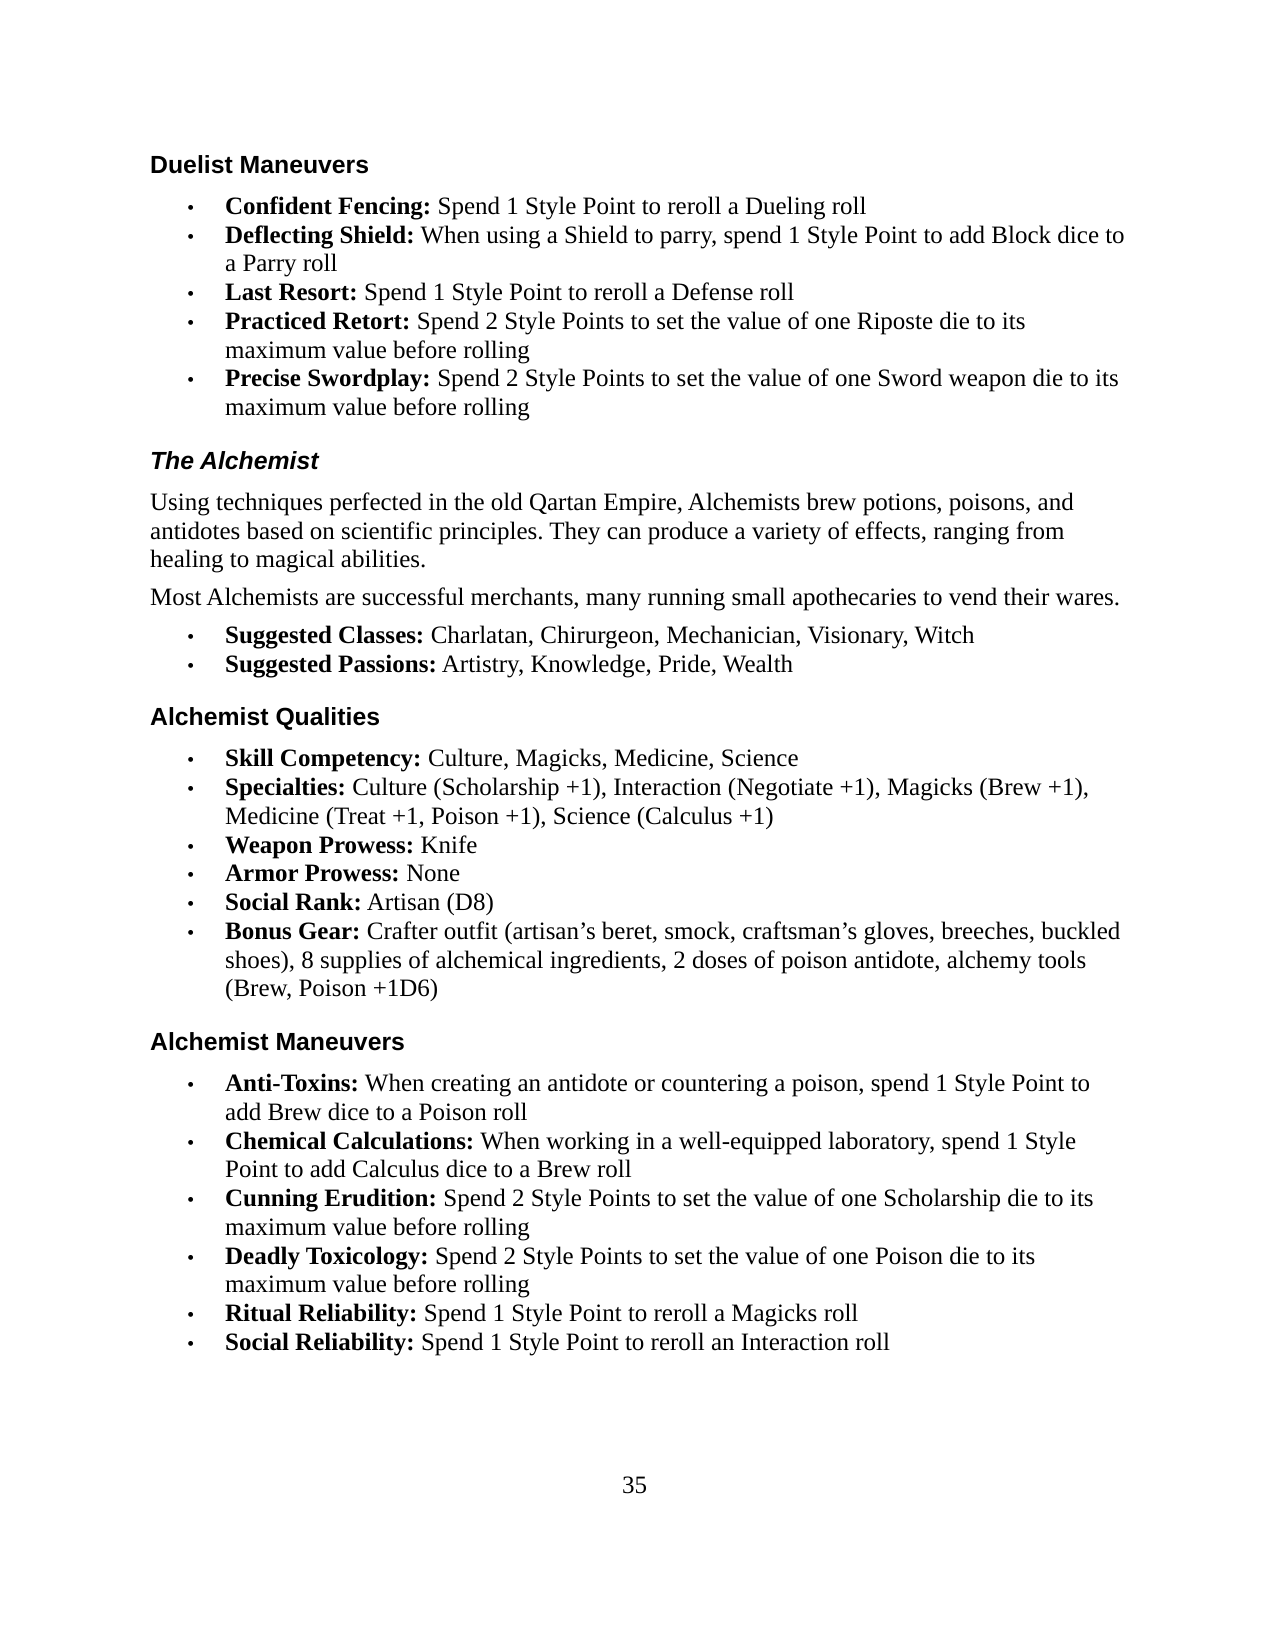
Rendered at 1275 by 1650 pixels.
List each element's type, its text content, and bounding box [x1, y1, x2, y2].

list Cunning Erudition: Spend 2 Style Points to set the value of one Scholarship die to its maximum value before rolling [187, 1183, 1125, 1241]
list Practiced Retort: Spend 2 Style Points to set the value of one Riposte die to its maximum value before rolling [187, 306, 1125, 363]
list Suggested Classes: Charlatan, Chirurgeon, Mechanician, Visionary, Witch [187, 620, 1125, 649]
list Specialties: Culture (Scholarship +1), Interaction (Negotiate +1), Magicks (Brew +1), Medicine (Treat +1, Poison +1), Science (Calculus +1) [187, 772, 1125, 830]
list Weapon Prowess: Knife [187, 830, 1125, 858]
list Anti-Toxins: When creating an antidote or countering a poison, spend 1 Style Point to add Brew dice to a Poison roll [187, 1068, 1125, 1126]
list Social Reliability: Spend 1 Style Point to reroll an Interaction roll [187, 1327, 1125, 1356]
list Suggested Passions: Artistry, Knowledge, Pride, Wealth [187, 649, 1125, 677]
list Skill Competency: Culture, Magicks, Medicine, Science [187, 743, 1125, 772]
list Deadly Toxicology: Spend 2 Style Points to set the value of one Poison die to its maximum value before rolling [187, 1241, 1125, 1298]
list Armor Prowess: None [187, 858, 1125, 887]
list Deflecting Shield: When using a Shield to parry, spend 1 Style Point to add Block dice to a Parry roll [187, 220, 1125, 277]
list Social Rank: Artisan (D8) [187, 887, 1125, 916]
list Last Resort: Spend 1 Style Point to reroll a Defense roll [187, 277, 1125, 306]
subtitle Alchemist Qualities [150, 702, 1125, 731]
subtitle Duelist Maneuvers [150, 150, 1125, 178]
text Using techniques perfected in the old Qartan Empire, Alchemists brew potions, poisons, and antidotes based on scientific principles. They can produce a variety of effects, ranging from healing to magical abilities. [150, 487, 1125, 573]
list Ritual Reliability: Spend 1 Style Point to reroll a Magicks roll [187, 1298, 1125, 1327]
text Most Alchemists are successful merchants, many running small apothecaries to vend their wares. [150, 582, 1125, 611]
list Confident Fencing: Spend 1 Style Point to reroll a Dueling roll [187, 191, 1125, 220]
subtitle Alchemist Maneuvers [150, 1027, 1125, 1056]
list Precise Swordplay: Spend 2 Style Points to set the value of one Sword weapon die to its maximum value before rolling [187, 363, 1125, 421]
list Chemical Calculations: When working in a well-equipped laboratory, spend 1 Style Point to add Calculus dice to a Brew roll [187, 1126, 1125, 1183]
subtitle The Alchemist [150, 446, 1125, 474]
list Bonus Gear: Crafter outfit (artisan’s beret, smock, craftsman’s gloves, breeches, buckled shoes), 8 supplies of alchemical ingredients, 2 doses of poison antidote, alchemy tools (Brew, Poison +1D6) [187, 916, 1125, 1002]
